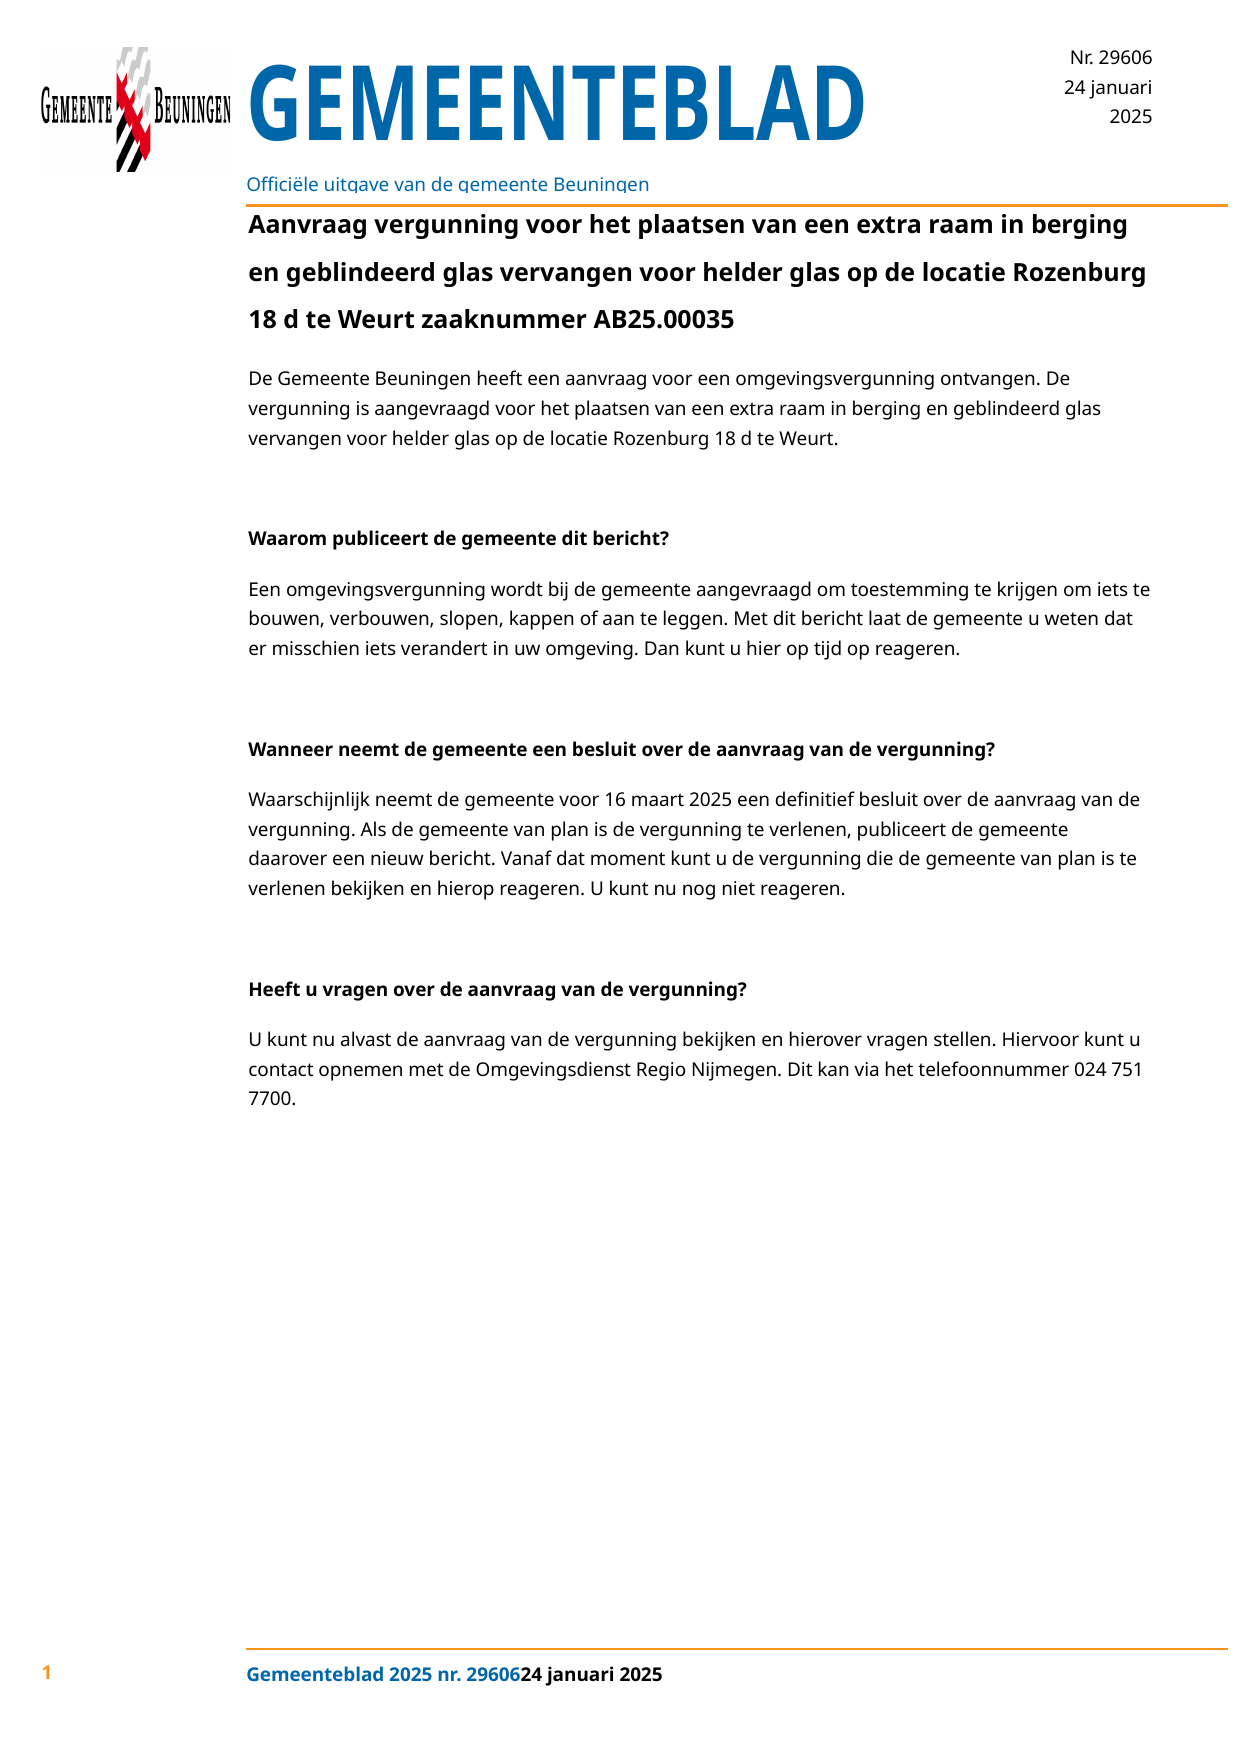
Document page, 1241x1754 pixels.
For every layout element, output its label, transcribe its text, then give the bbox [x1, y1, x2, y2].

text U kunt nu alvast de aanvraag van de vergunning bekijken en hierover vragen stellen. Hiervoor kunt u contact opnemen met de Omgevingsdienst Regio Nijmegen. Dit kan via het telefoonnummer 024 751 7700. [248, 1026, 1152, 1111]
text De Gemeente Beuningen heeft een aanvraag voor een omgevingsvergunning ontvangen. De vergunning is aangevraagd voor het plaatsen van een extra raam in berging en geblindeerd glas vervangen voor helder glas op de locatie Rozenburg 18 d te Weurt. [248, 366, 1152, 450]
text Waarom publiceert de gemeente dit bericht? [248, 526, 1152, 551]
text Heeft u vragen over de aanvraag van de vergunning? [248, 976, 1152, 1002]
text Waarschijnlijk neemt de gemeente voor 16 maart 2025 een definitief besluit over de aanvraag van de vergunning. Als de gemeente van plan is de vergunning te verlenen, publiceert de gemeente daarover een nieuw bericht. Vanaf dat moment kunt u de vergunning die de gemeente van plan is te verlenen bekijken en hierop reageren. U kunt nu nog niet reageren. [248, 786, 1152, 901]
picture [41, 47, 231, 172]
text Wanneer neemt de gemeente een besluit over de aanvraag van de vergunning? [248, 736, 1152, 762]
text Een omgevingsvergunning wordt bij de gemeente aangevraagd om toestemming te krijgen om iets te bouwen, verbouwen, slopen, kappen of aan te leggen. Met dit bericht laat de gemeente u weten dat er misschien iets verandert in uw omgeving. Dan kunt u hier op tijd op reageren. [248, 576, 1152, 661]
text Aanvraag vergunning voor het plaatsen van een extra raam in berging en geblindeerd glas vervangen voor helder glas op de locatie Rozenburg 18 d te Weurt zaaknummer AB25.00035 [248, 207, 1152, 336]
